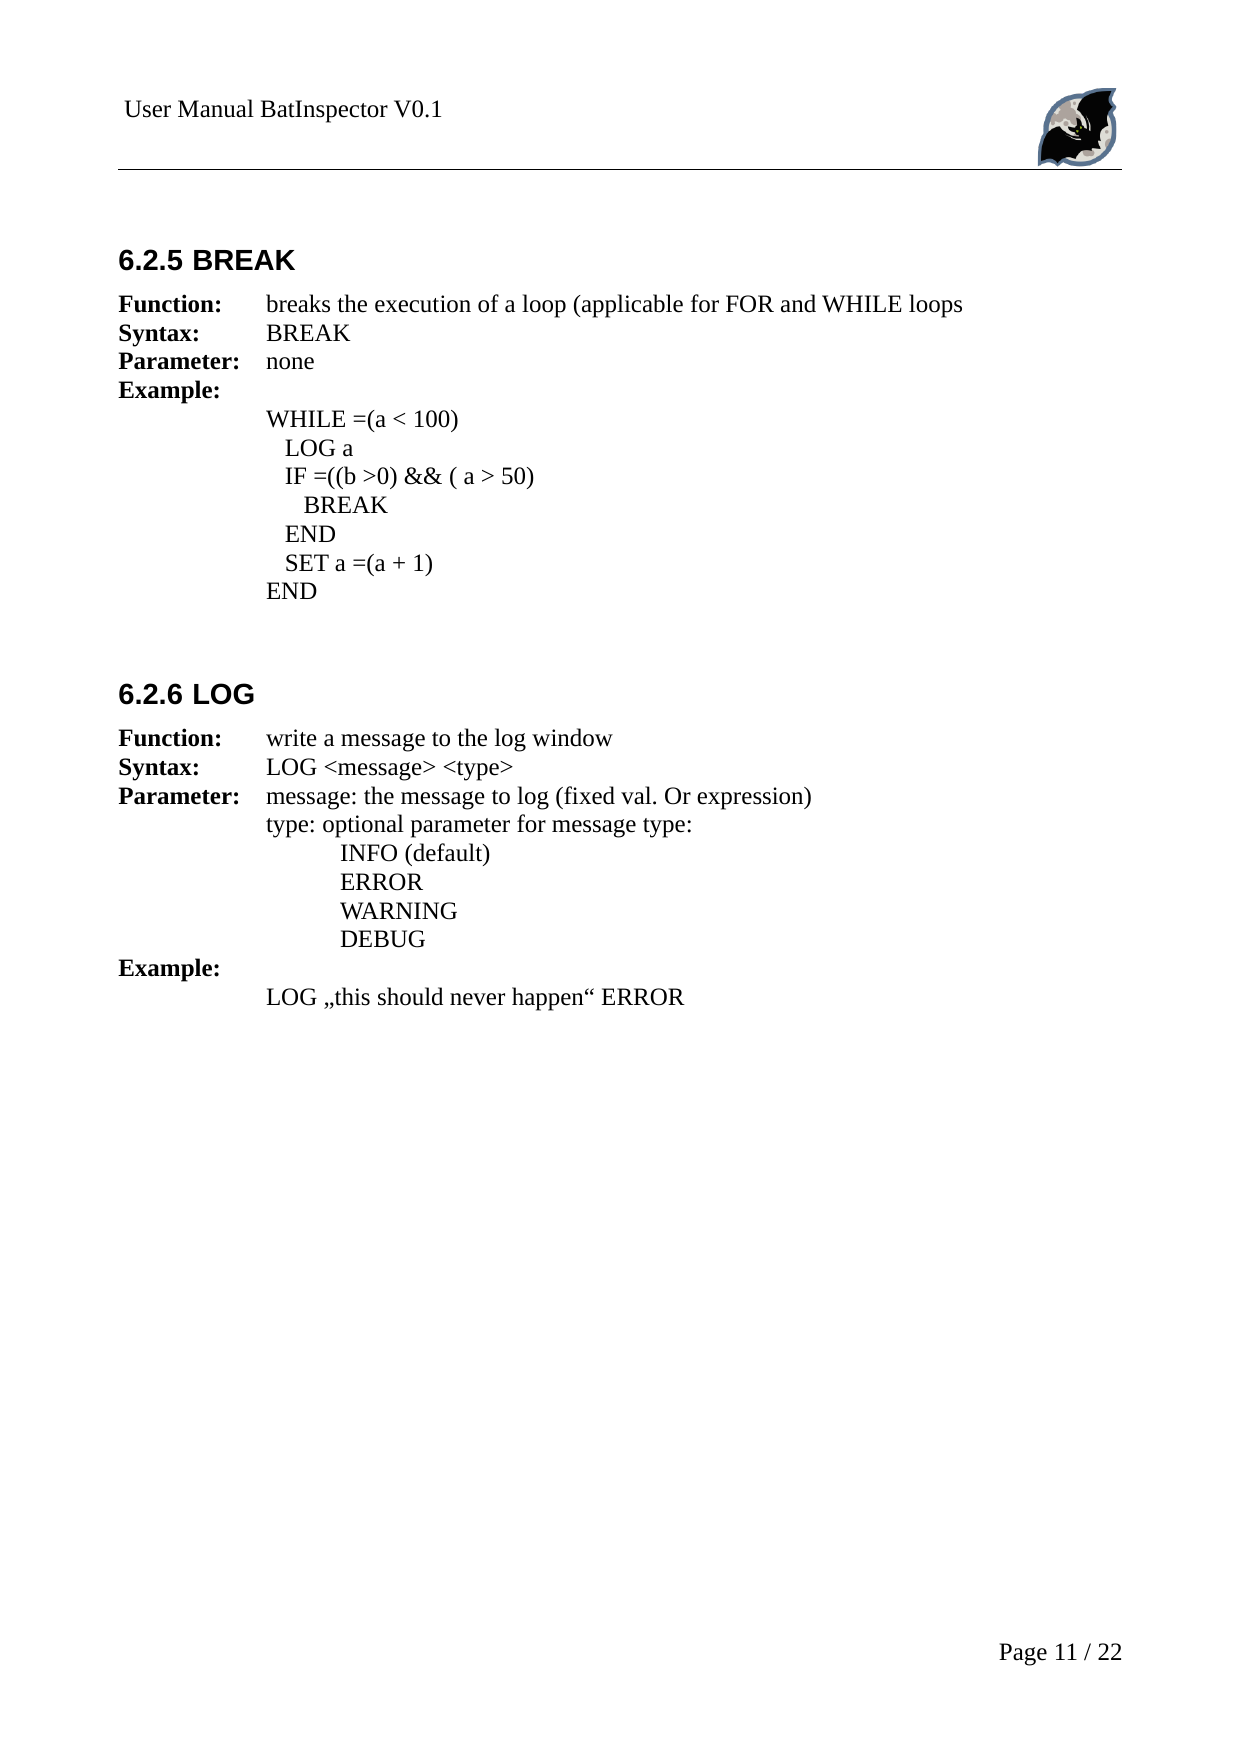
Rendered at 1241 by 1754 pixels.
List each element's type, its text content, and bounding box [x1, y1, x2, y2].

picture [1037, 88, 1117, 167]
subtitle BREAK [118, 243, 1122, 276]
text BREAK [118, 490, 1122, 519]
text Function: breaks the execution of a loop (applicable for FOR and WHILE loops [118, 289, 1122, 318]
text END [118, 519, 1122, 548]
text LOG a [118, 433, 1122, 461]
text Example: WHILE =(a < 100) [118, 375, 1122, 433]
text DEBUG [118, 924, 1122, 953]
text WARNING [118, 896, 1122, 924]
text END [118, 576, 1122, 605]
subtitle LOG [118, 677, 1122, 711]
text Parameter: message: the message to log (fixed val. Or expression) type: optional parameter for message type: INFO (default) ERROR [118, 781, 1122, 896]
text SET a =(a + 1) [118, 548, 1122, 576]
text IF =((b >0) && ( a > 50) [118, 461, 1122, 490]
text Syntax: LOG <message> <type> [118, 752, 1122, 781]
text Function: write a message to the log window [118, 723, 1122, 752]
text Parameter: none [118, 346, 1122, 375]
text Example: LOG „this should never happen“ ERROR [118, 953, 1122, 1011]
text Syntax: BREAK [118, 318, 1122, 346]
